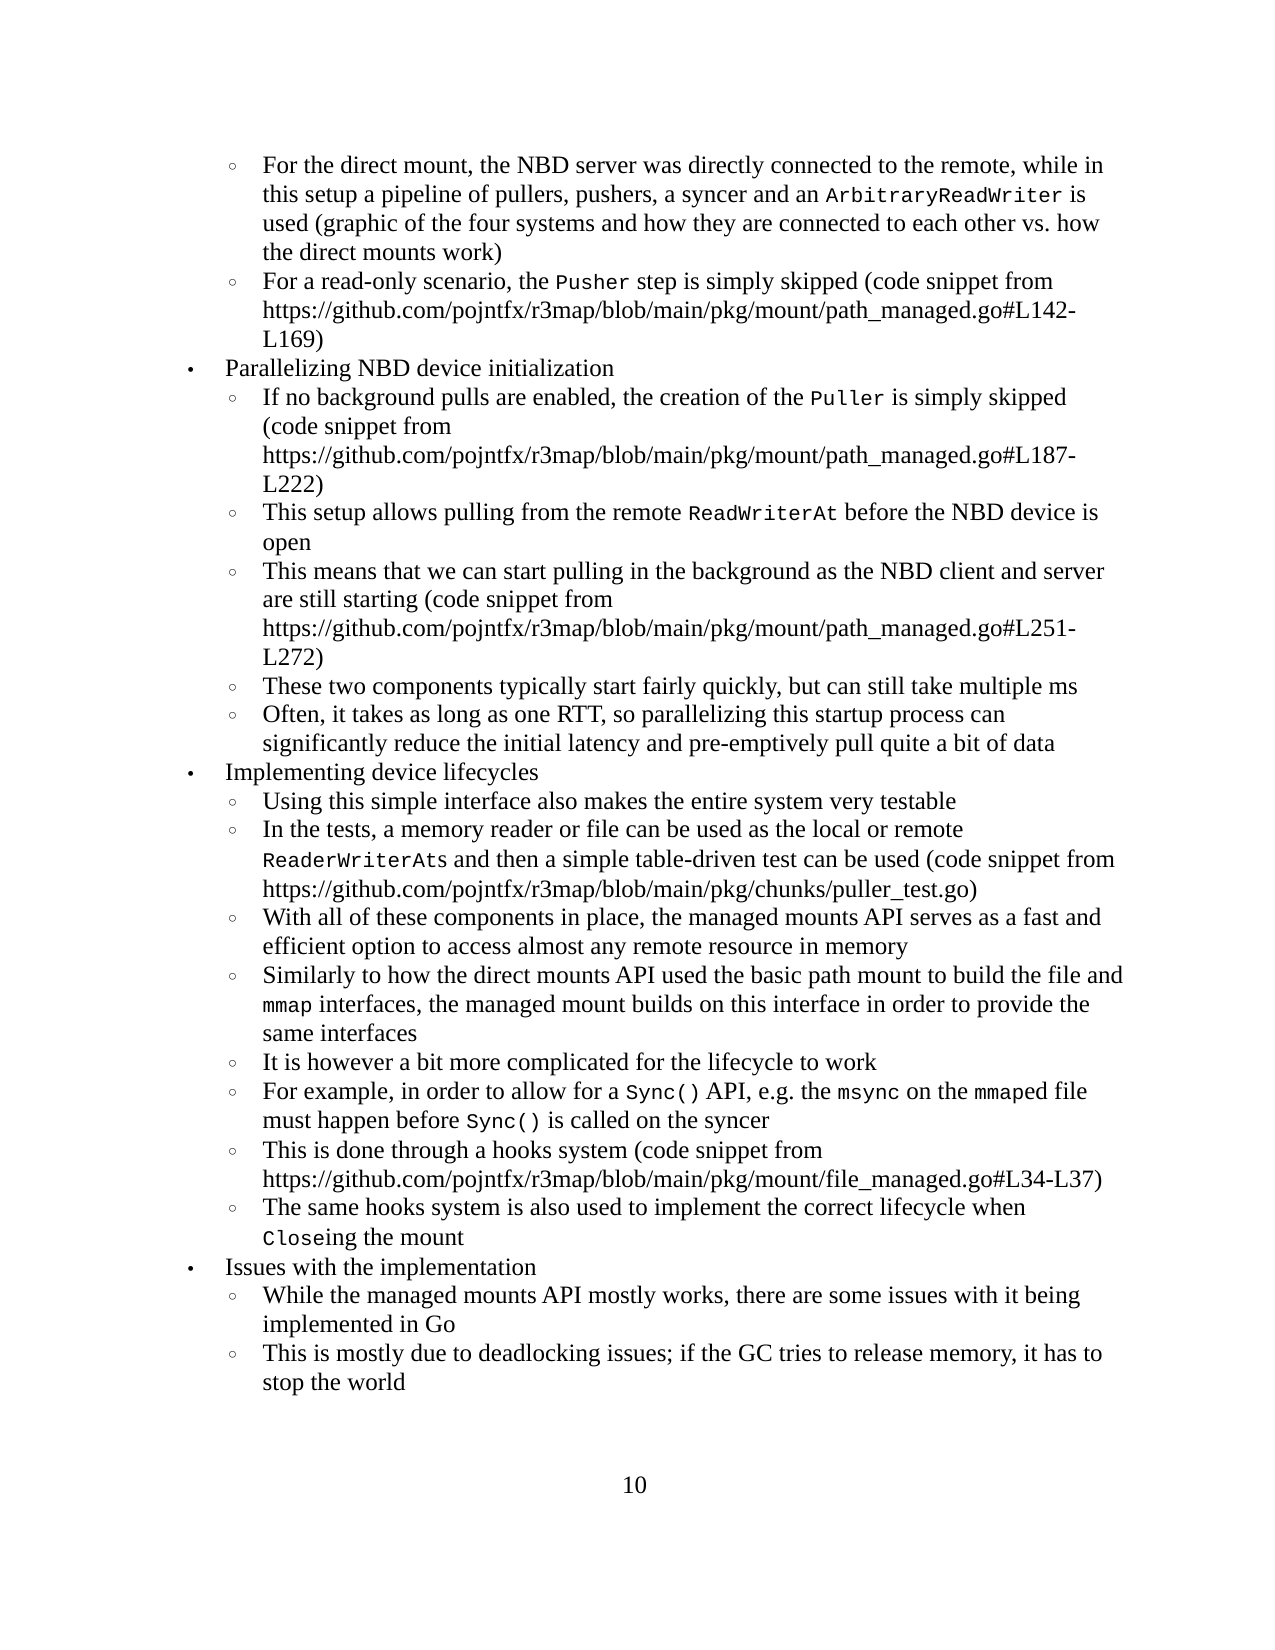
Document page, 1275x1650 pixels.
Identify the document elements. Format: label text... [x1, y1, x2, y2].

list Parallelizing NBD device initialization [187, 353, 1125, 382]
list It is however a bit more complicated for the lifecycle to work [225, 1047, 1125, 1076]
list Often, it takes as long as one RTT, so parallelizing this startup process can significantly reduce the initial latency and pre-emptively pull quite a bit of data [225, 699, 1125, 757]
list Implementing device lifecycles [187, 757, 1125, 786]
list In the tests, a memory reader or file can be used as the local or remote ReaderWriterAts and then a simple table-driven test can be used (code snippet from https://github.com/pojntfx/r3map/blob/main/pkg/chunks/puller_test.go) [225, 814, 1125, 902]
list This is mostly due to deadlocking issues; if the GC tries to release memory, it has to stop the world [225, 1338, 1125, 1395]
list This means that we can start pulling in the background as the NBD client and server are still starting (code snippet from https://github.com/pojntfx/r3map/blob/main/pkg/mount/path_managed.go#L251-L272) [225, 556, 1125, 671]
list While the managed mounts API mostly works, there are some issues with it being implemented in Go [225, 1280, 1125, 1338]
list Similarly to how the direct mounts API used the basic path mount to build the file and mmap interfaces, the managed mount builds on this interface in order to provide the same interfaces [225, 960, 1125, 1047]
list The same hooks system is also used to implement the correct lifecycle when Closeing the mount [225, 1192, 1125, 1252]
list For example, in order to allow for a Sync() API, e.g. the msync on the mmaped file must happen before Sync() is called on the syncer [225, 1076, 1125, 1135]
list If no background pulls are enabled, the creation of the Puller is simply skipped (code snippet from https://github.com/pojntfx/r3map/blob/main/pkg/mount/path_managed.go#L187-L222) [225, 382, 1125, 497]
list This setup allows pulling from the remote ReadWriterAt before the NBD device is open [225, 497, 1125, 556]
list This is done through a hooks system (code snippet from https://github.com/pojntfx/r3map/blob/main/pkg/mount/file_managed.go#L34-L37) [225, 1135, 1125, 1192]
list With all of these components in place, the managed mounts API serves as a fast and efficient option to access almost any remote resource in memory [225, 902, 1125, 960]
list For a read-only scenario, the Pusher step is simply skipped (code snippet from https://github.com/pojntfx/r3map/blob/main/pkg/mount/path_managed.go#L142-L169) [225, 266, 1125, 353]
list For the direct mount, the NBD server was directly connected to the remote, while in this setup a pipeline of pullers, pushers, a syncer and an ArbitraryReadWriter is used (graphic of the four systems and how they are connected to each other vs. how the direct mounts work) [225, 150, 1125, 266]
list Using this simple interface also makes the entire system very testable [225, 786, 1125, 814]
list Issues with the implementation [187, 1252, 1125, 1280]
list These two components typically start fairly quickly, but can still take multiple ms [225, 671, 1125, 699]
